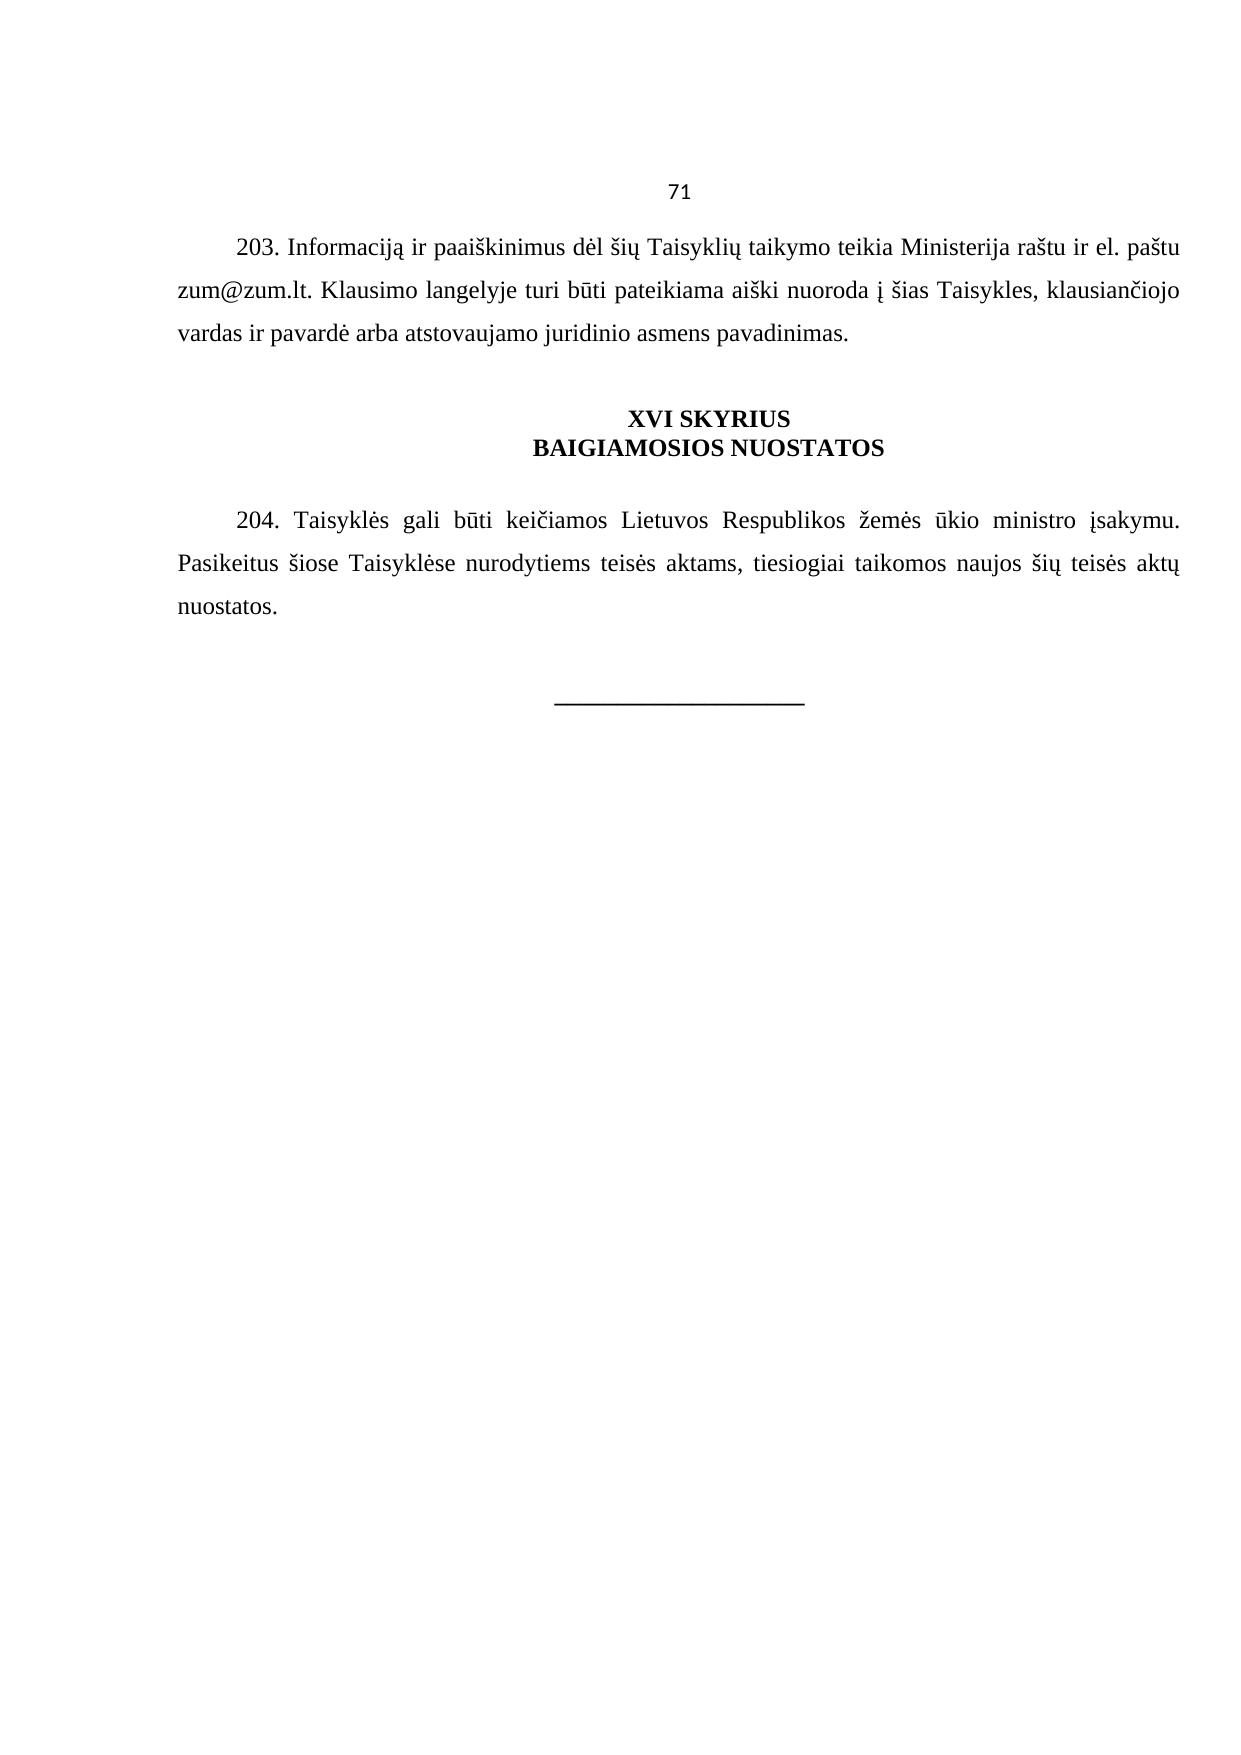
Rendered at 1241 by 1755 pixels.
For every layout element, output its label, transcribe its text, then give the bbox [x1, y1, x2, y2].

text XVI SKYRIUS [177, 404, 1181, 433]
text ____________________ [177, 679, 1181, 708]
text 204. Taisyklės gali būti keičiamos Lietuvos Respublikos žemės ūkio ministro įsakymu. Pasikeitus šiose Taisyklėse nurodytiems teisės aktams, tiesiogiai taikomos naujos šių teisės aktų nuostatos. [177, 505, 1181, 620]
text 203. Informaciją ir paaiškinimus dėl šių Taisyklių taikymo teikia Ministerija raštu ir el. paštu zum@zum.lt. Klausimo langelyje turi būti pateikiama aiški nuoroda į šias Taisykles, klausiančiojo vardas ir pavardė arba atstovaujamo juridinio asmens pavadinimas. [177, 232, 1181, 347]
text BAIGIAMOSIOS NUOSTATOS [177, 433, 1181, 462]
